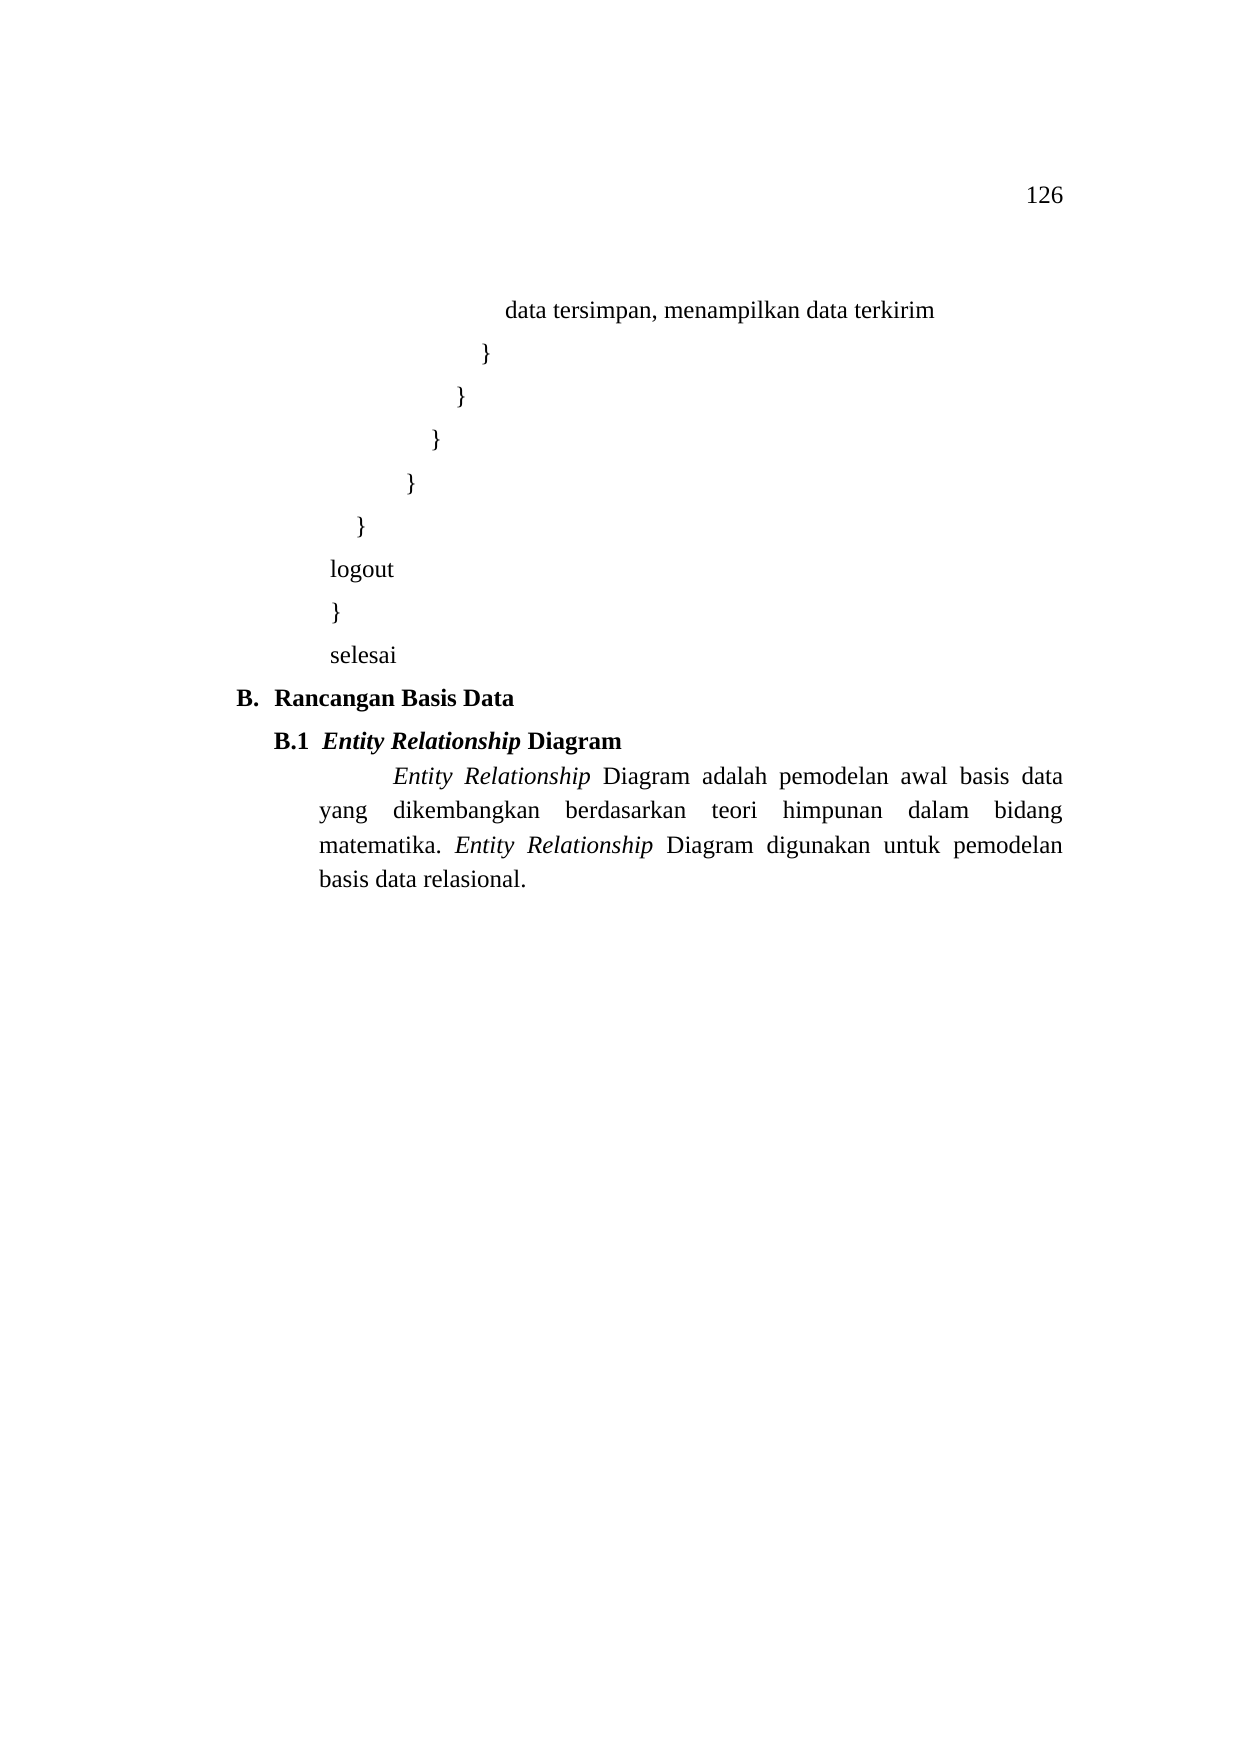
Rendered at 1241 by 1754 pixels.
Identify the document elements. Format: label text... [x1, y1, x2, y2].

text } [330, 381, 1063, 410]
text logout [330, 554, 1063, 583]
text } [330, 424, 1063, 453]
list Rancangan Basis Data [236, 683, 1063, 712]
list Entity Relationship Diagram [274, 726, 1063, 755]
text } [330, 468, 1063, 496]
text selesai [330, 640, 1063, 669]
list Entity Relationship Diagram adalah pemodelan awal basis data yang dikembangkan berdasarkan teori himpunan dalam bidang matematika. Entity Relationship Diagram digunakan untuk pemodelan basis data relasional. [319, 761, 1063, 893]
text } [330, 511, 1063, 539]
text } [330, 338, 1063, 367]
text data tersimpan, menampilkan data terkirim [330, 295, 1063, 324]
text } [330, 597, 1063, 626]
